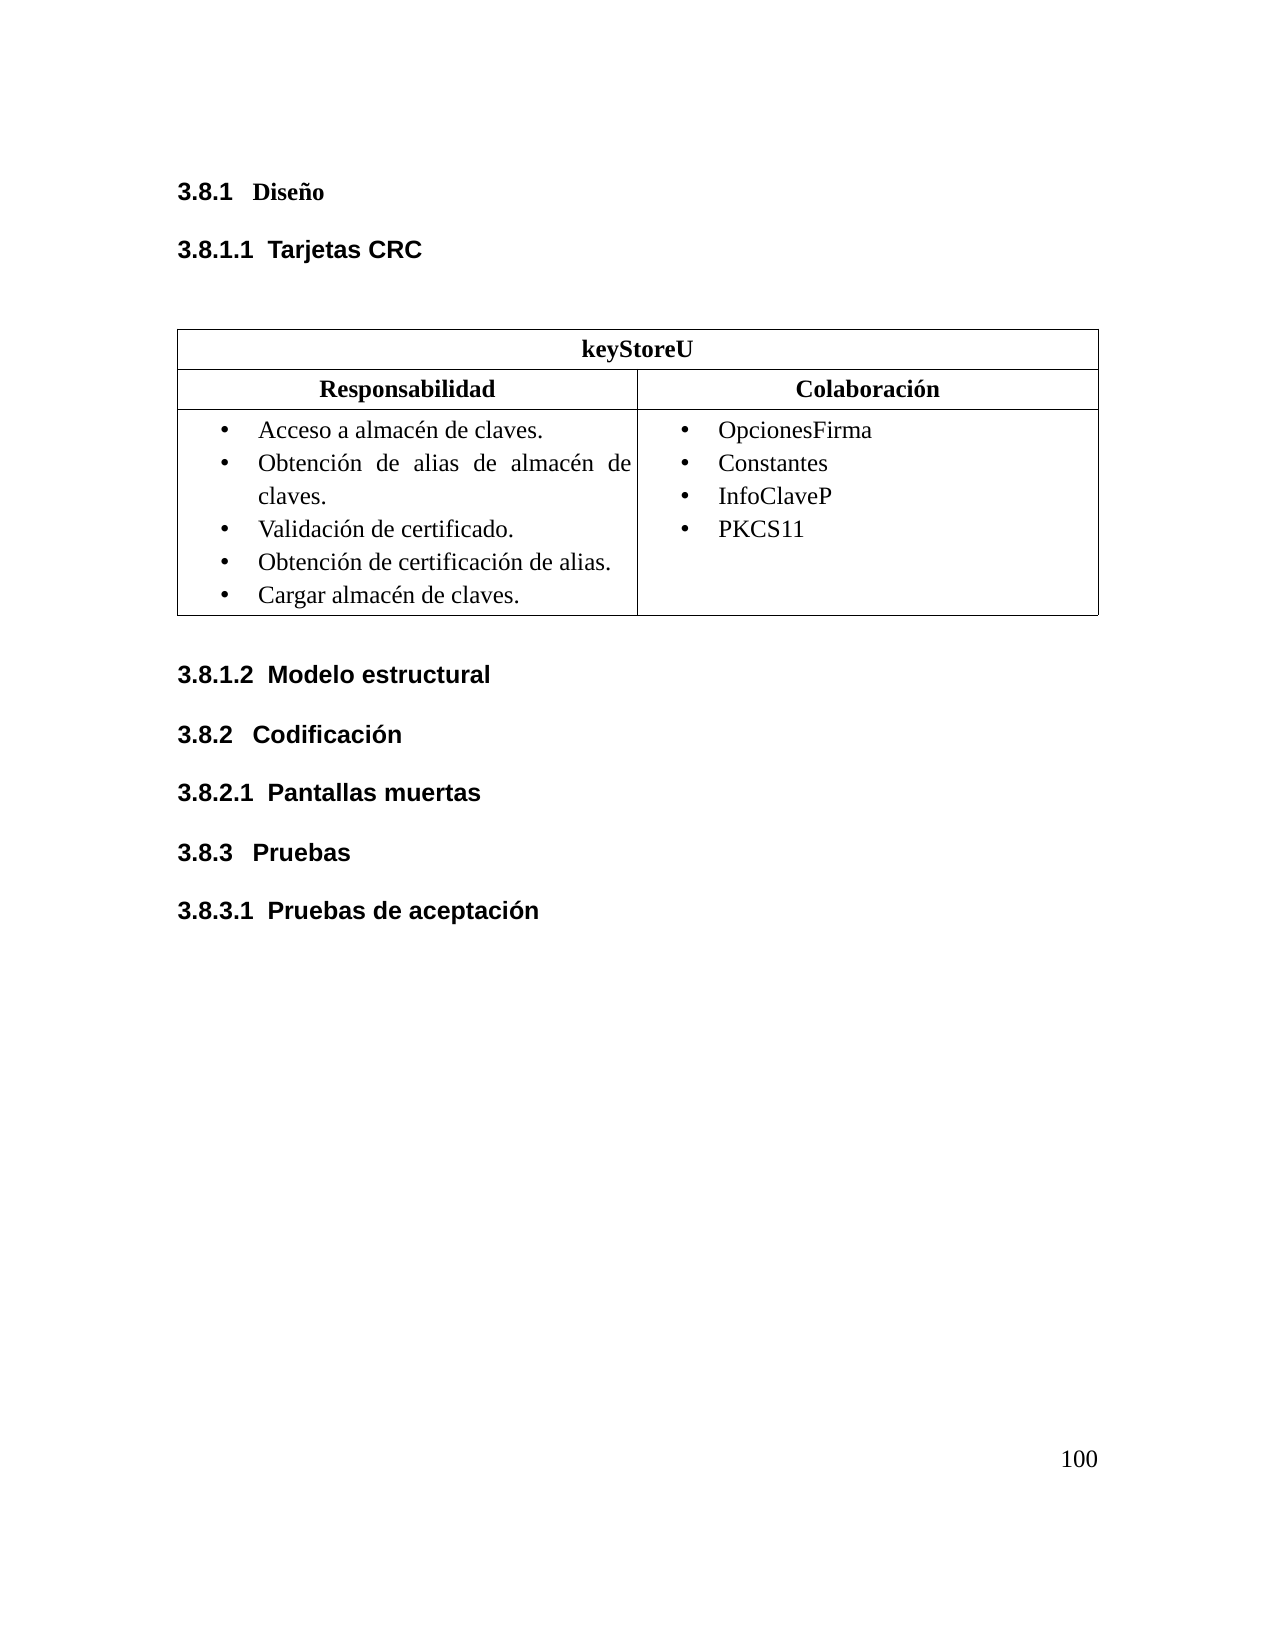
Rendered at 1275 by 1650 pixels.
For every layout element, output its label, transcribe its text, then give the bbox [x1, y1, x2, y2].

subtitle Modelo estructural [177, 660, 1098, 689]
table_cell Colaboración [638, 370, 1098, 409]
table_cell Responsabilidad [178, 370, 637, 409]
subtitle Pantallas muertas [177, 778, 1098, 807]
table_cell Acceso a almacén de claves. Obtención de alias de almacén de claves. Validación de certificado. Obtención de certificación de alias. Cargar almacén de claves. [178, 410, 637, 614]
subtitle Pruebas [177, 838, 1098, 867]
subtitle Codificación [177, 720, 1098, 749]
subtitle Tarjetas CRC [177, 235, 1098, 264]
subtitle Diseño [177, 177, 1098, 206]
subtitle Pruebas de aceptación [177, 896, 1098, 925]
table_cell OpcionesFirma Constantes InfoClaveP PKCS11 [638, 410, 1098, 614]
table_header keyStoreU [178, 330, 1098, 369]
